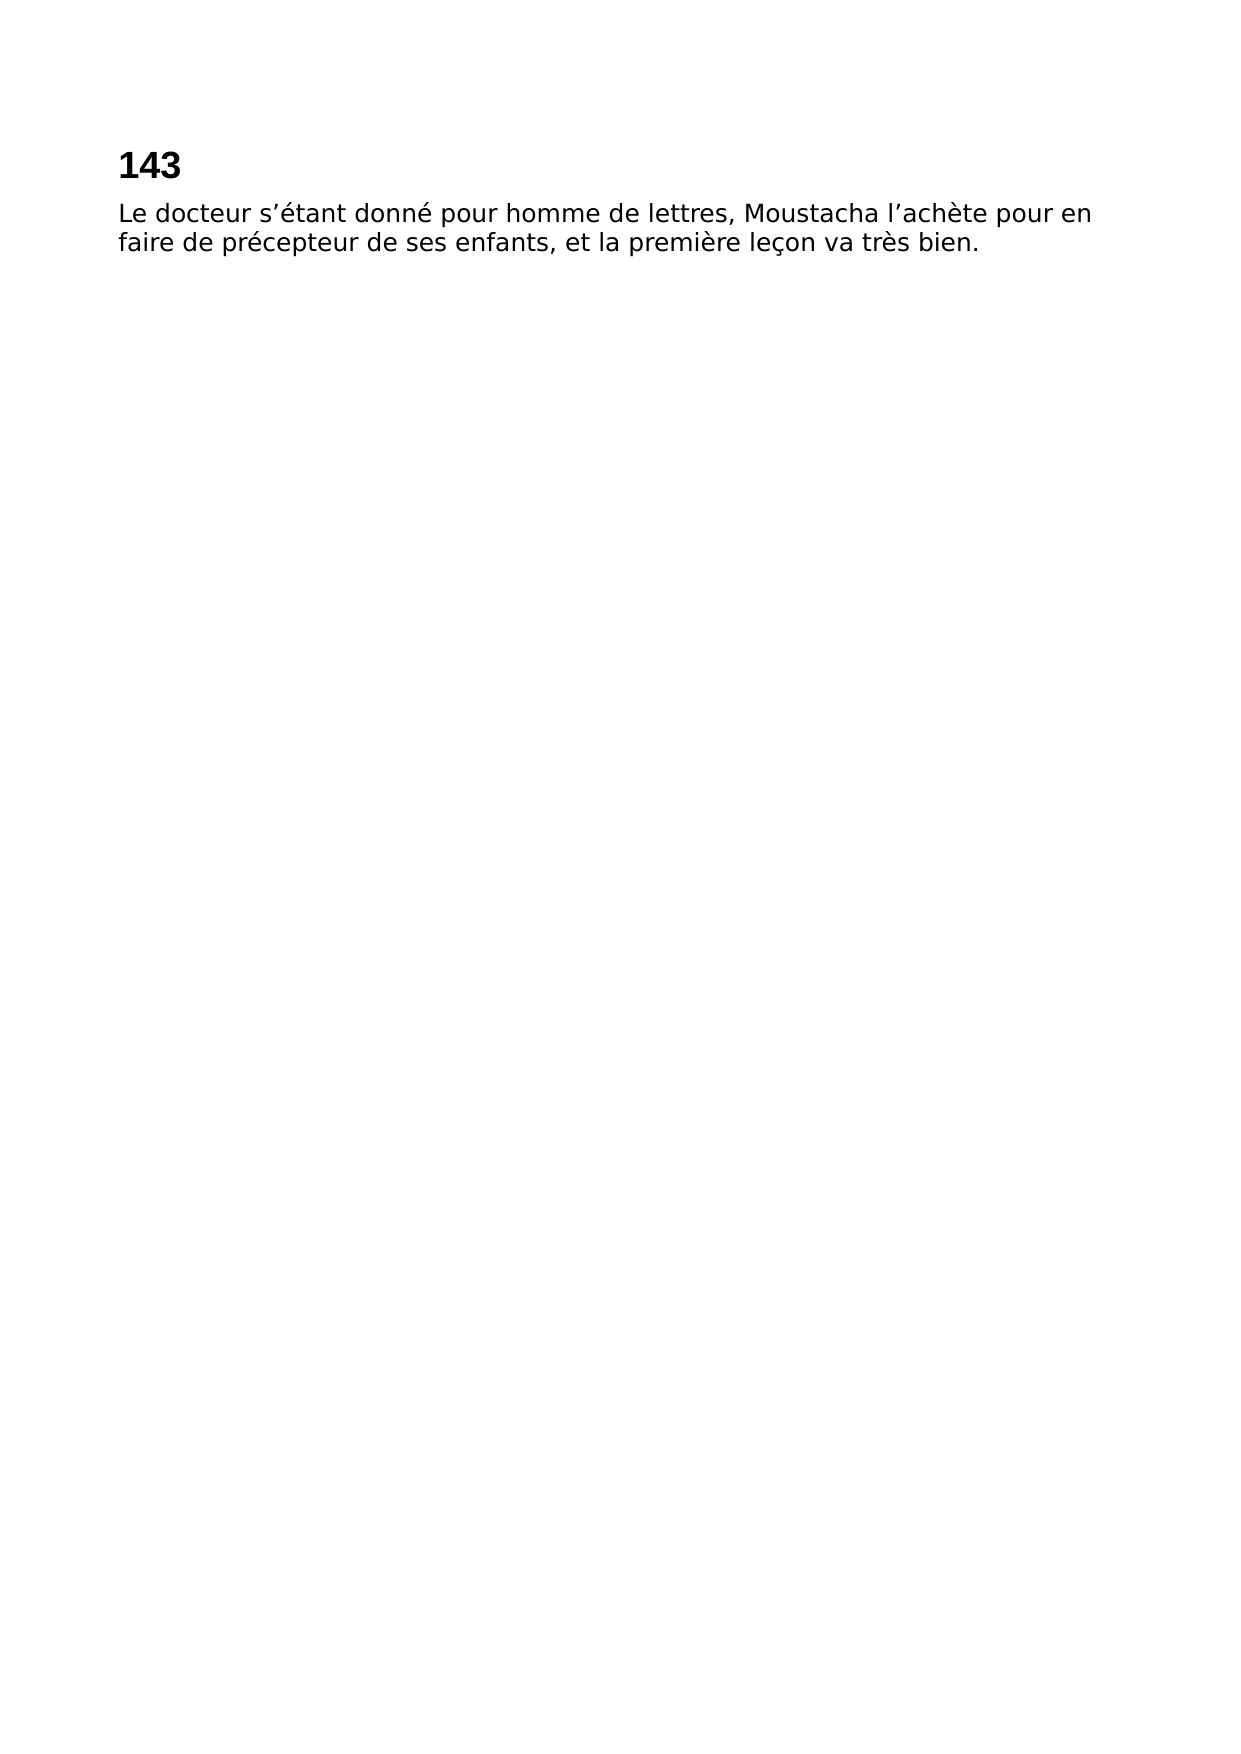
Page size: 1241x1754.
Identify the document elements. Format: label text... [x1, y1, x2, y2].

subtitle 143 [118, 143, 1122, 187]
text Le docteur s’étant donné pour homme de lettres, Moustacha l’achète pour en faire de précepteur de ses enfants, et la première leçon va très bien. [118, 199, 1122, 258]
